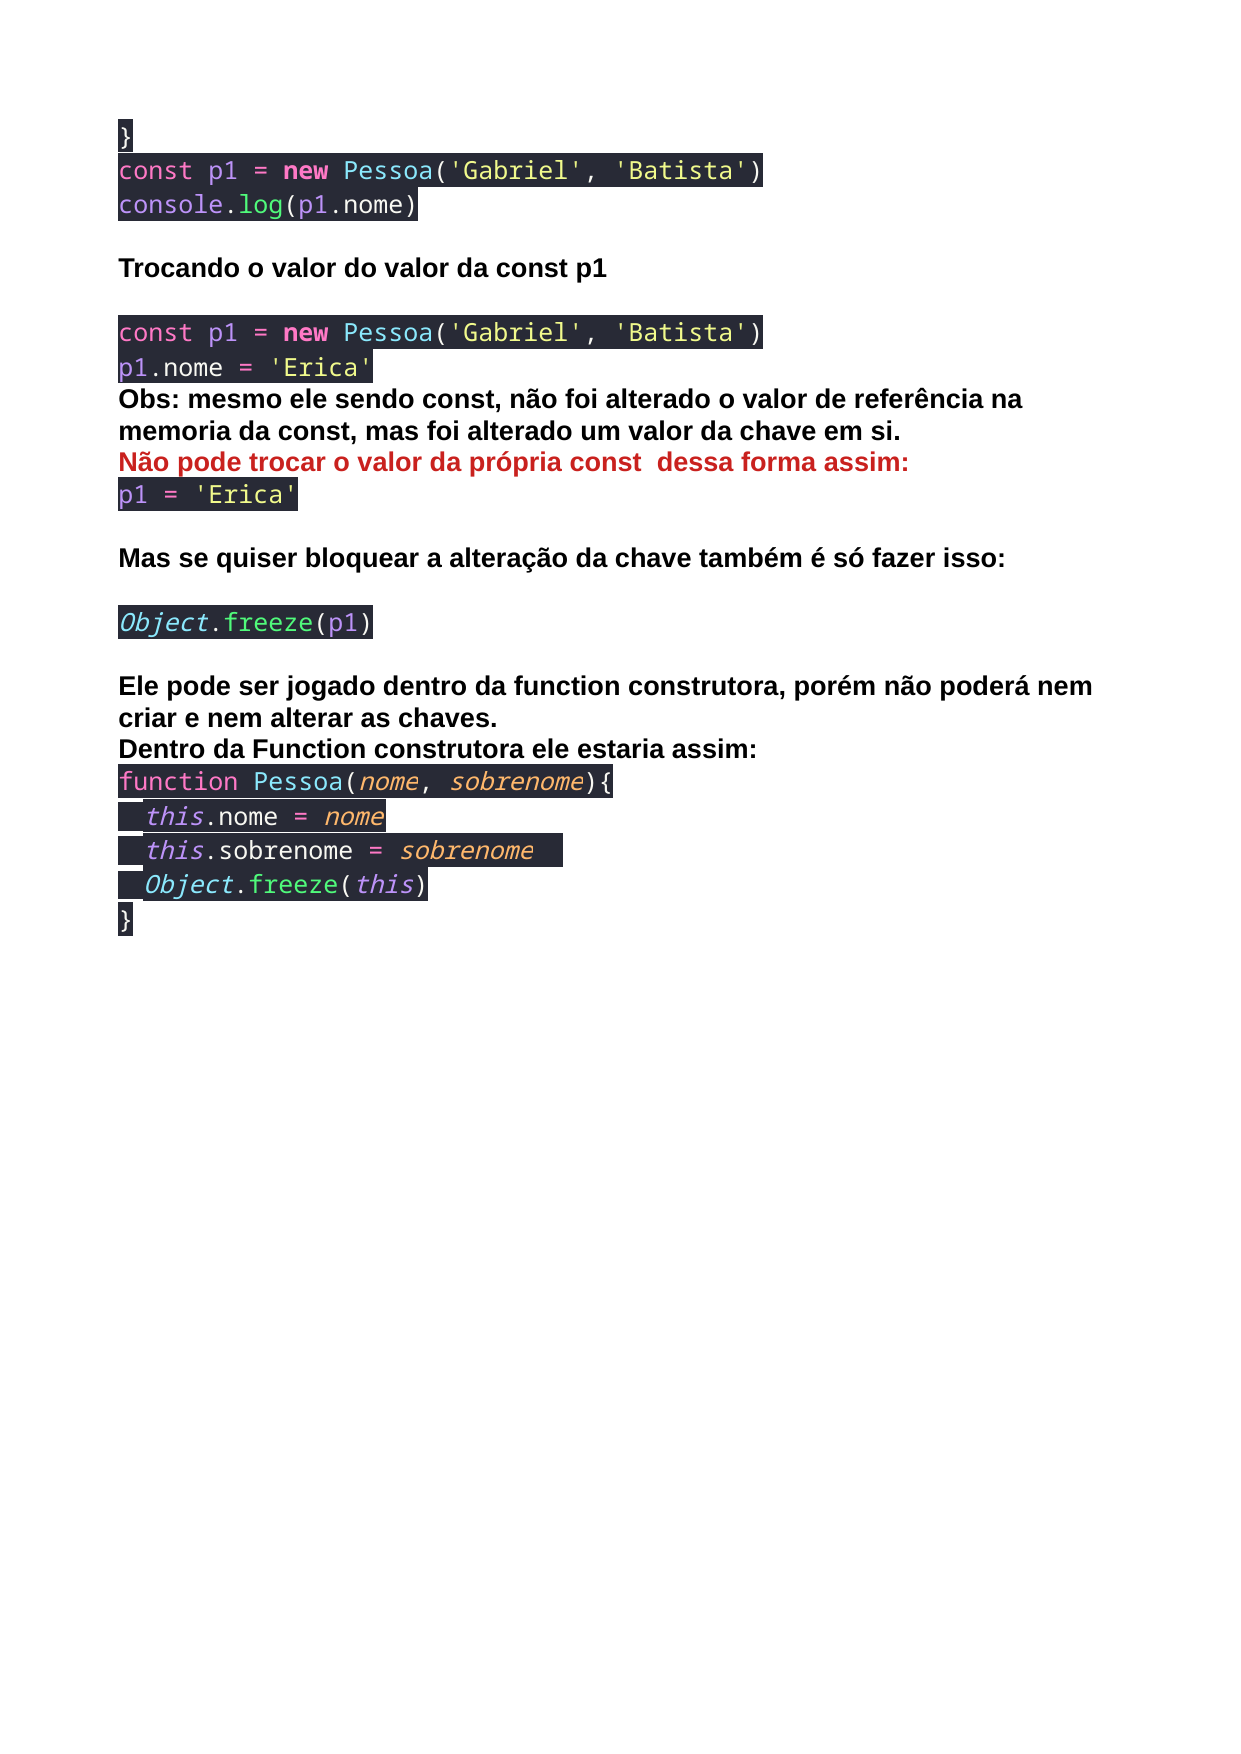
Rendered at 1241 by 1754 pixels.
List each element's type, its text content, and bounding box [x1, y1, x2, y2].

text Object.freeze(p1) [118, 605, 1122, 639]
text Trocando o valor do valor da const p1 [118, 252, 1122, 284]
text const p1 = new Pessoa('Gabriel', 'Batista') [118, 152, 1122, 187]
text Object.freeze(this) [118, 867, 1122, 901]
text } [118, 118, 1122, 152]
text Obs: mesmo ele sendo const, não foi alterado o valor de referência na memoria da const, mas foi alterado um valor da chave em si. [118, 383, 1122, 446]
text p1.nome = 'Erica' [118, 349, 1122, 383]
text const p1 = new Pessoa('Gabriel', 'Batista') [118, 315, 1122, 349]
text function Pessoa(nome, sobrenome){ [118, 764, 1122, 798]
text Ele pode ser jogado dentro da function construtora, porém não poderá nem criar e nem alterar as chaves. [118, 670, 1122, 733]
text console.log(p1.nome) [118, 187, 1122, 221]
text } [118, 901, 1122, 936]
text Não pode trocar o valor da própria const dessa forma assim: [118, 446, 1122, 477]
text p1 = 'Erica' [118, 477, 1122, 511]
text Mas se quiser bloquear a alteração da chave também é só fazer isso: [118, 542, 1122, 574]
text this.nome = nome [118, 798, 1122, 832]
text Dentro da Function construtora ele estaria assim: [118, 733, 1122, 764]
text this.sobrenome = sobrenome [118, 832, 1122, 867]
